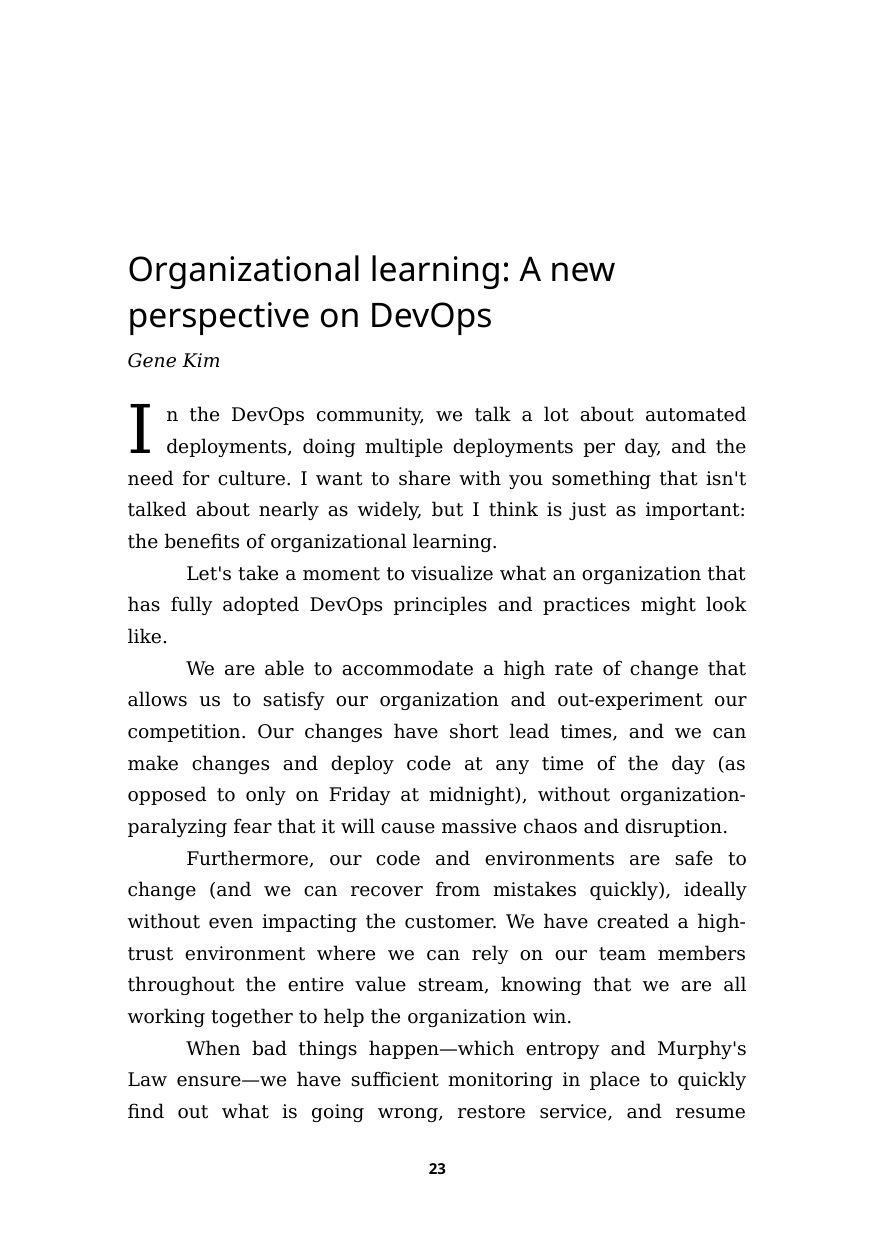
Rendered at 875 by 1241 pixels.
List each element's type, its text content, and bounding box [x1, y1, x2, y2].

text Gene Kim [127, 350, 747, 372]
text Furthermore, our code and environments are safe to change (and we can recover from mistakes quickly), ideally without even impacting the customer. We have created a high-trust environment where we can rely on our team members throughout the entire value stream, knowing that we are all working together to help the organization win. [127, 848, 747, 1028]
text We are able to accommodate a high rate of change that allows us to satisfy our organization and out-experiment our competition. Our changes have short lead times, and we can make changes and deploy code at any time of the day (as opposed to only on Friday at midnight), without organization-paralyzing fear that it will cause massive chaos and disruption. [127, 658, 747, 838]
text When bad things happen—which entropy and Murphy's Law ensure—we have sufficient monitoring in place to quickly find out what is going wrong, restore service, and resume [127, 1038, 747, 1123]
text Let's take a moment to visualize what an organization that has fully adopted DevOps principles and practices might look like. [127, 563, 747, 648]
text In the DevOps community, we talk a lot about automated deployments, doing multiple deployments per day, and the need for culture. I want to share with you something that isn't talked about nearly as widely, but I think is just as important: the benefits of organizational learning. [127, 404, 747, 553]
subtitle Organizational learning: A new perspective on DevOps [127, 246, 747, 338]
